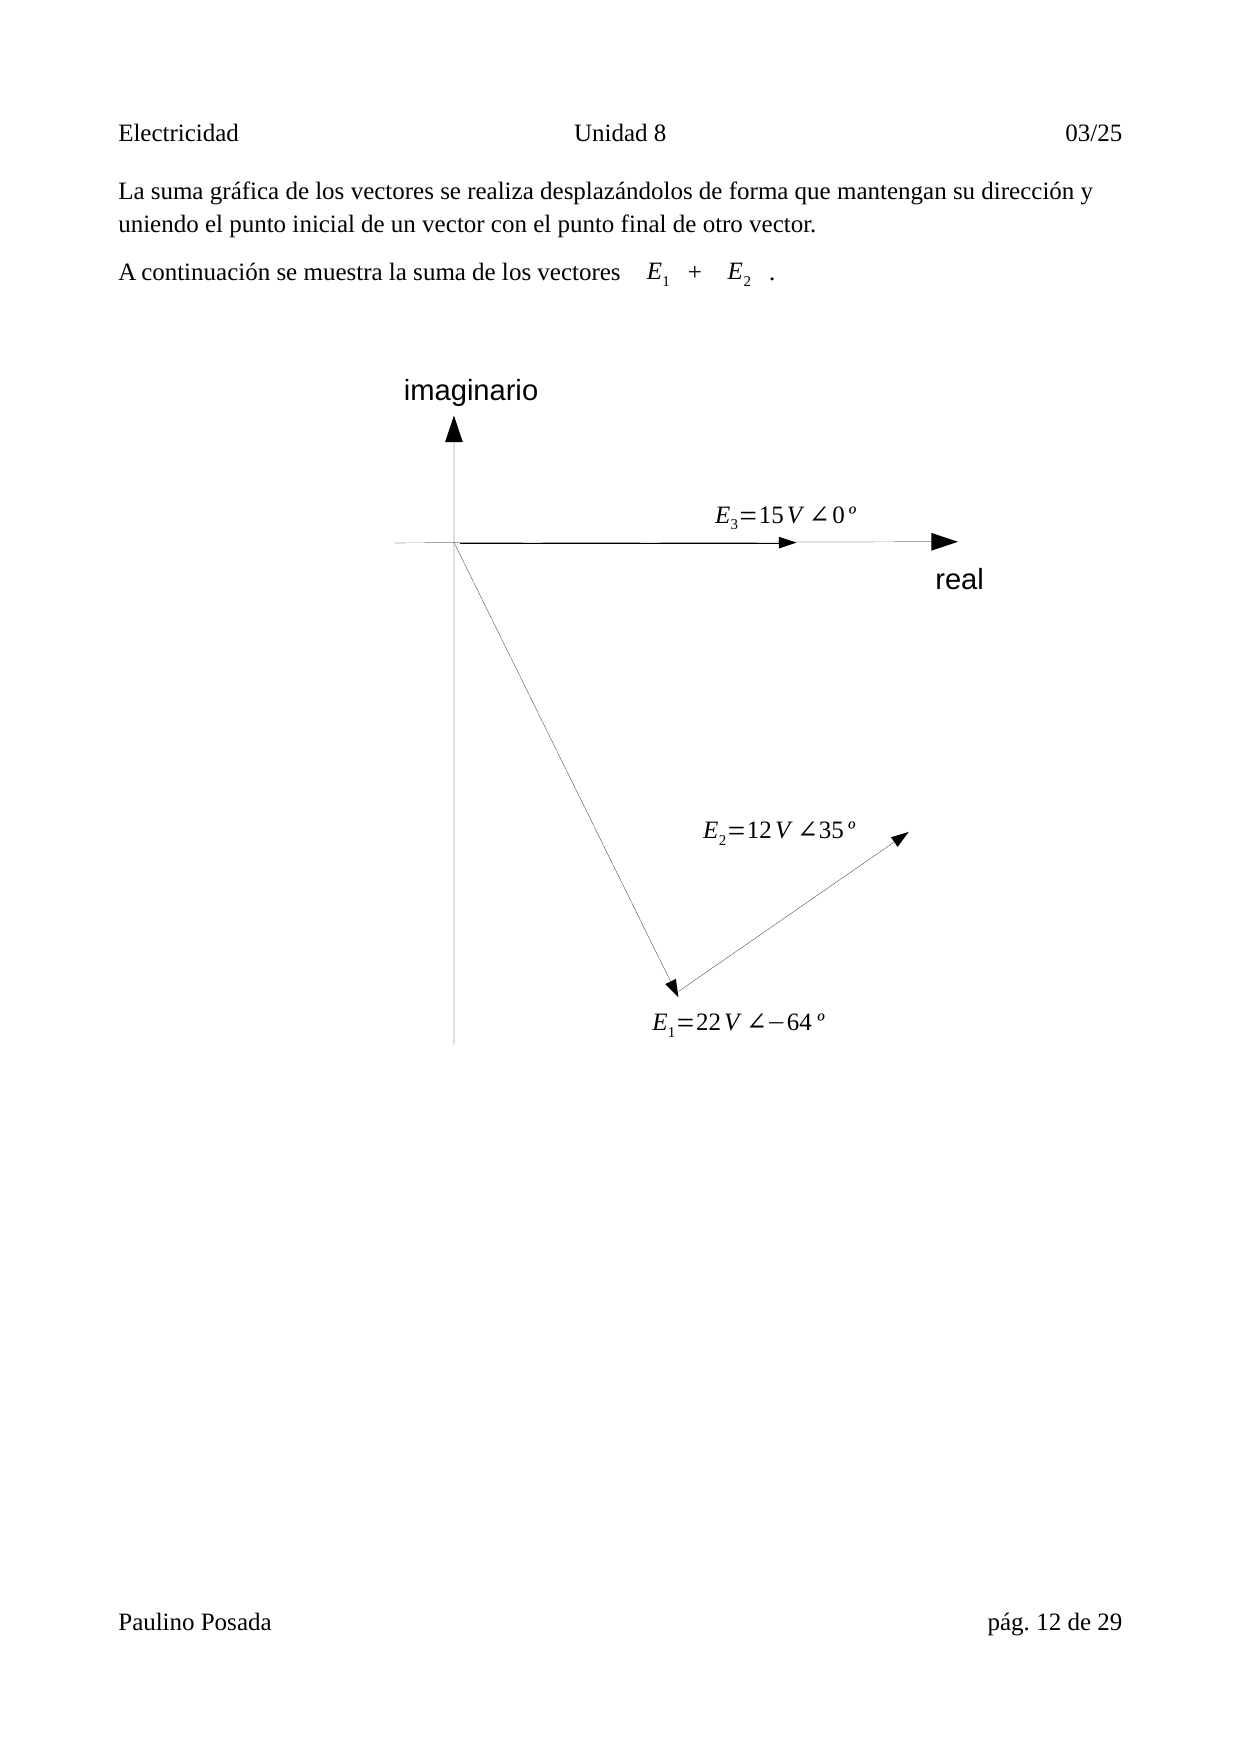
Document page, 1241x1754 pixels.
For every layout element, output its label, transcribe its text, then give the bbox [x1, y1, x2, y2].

text La suma gráfica de los vectores se realiza desplazándolos de forma que mantengan su dirección y uniendo el punto inicial de un vector con el punto final de otro vector. [118, 176, 1122, 238]
text A continuación se muestra la suma de los vectores + . [118, 257, 1122, 289]
